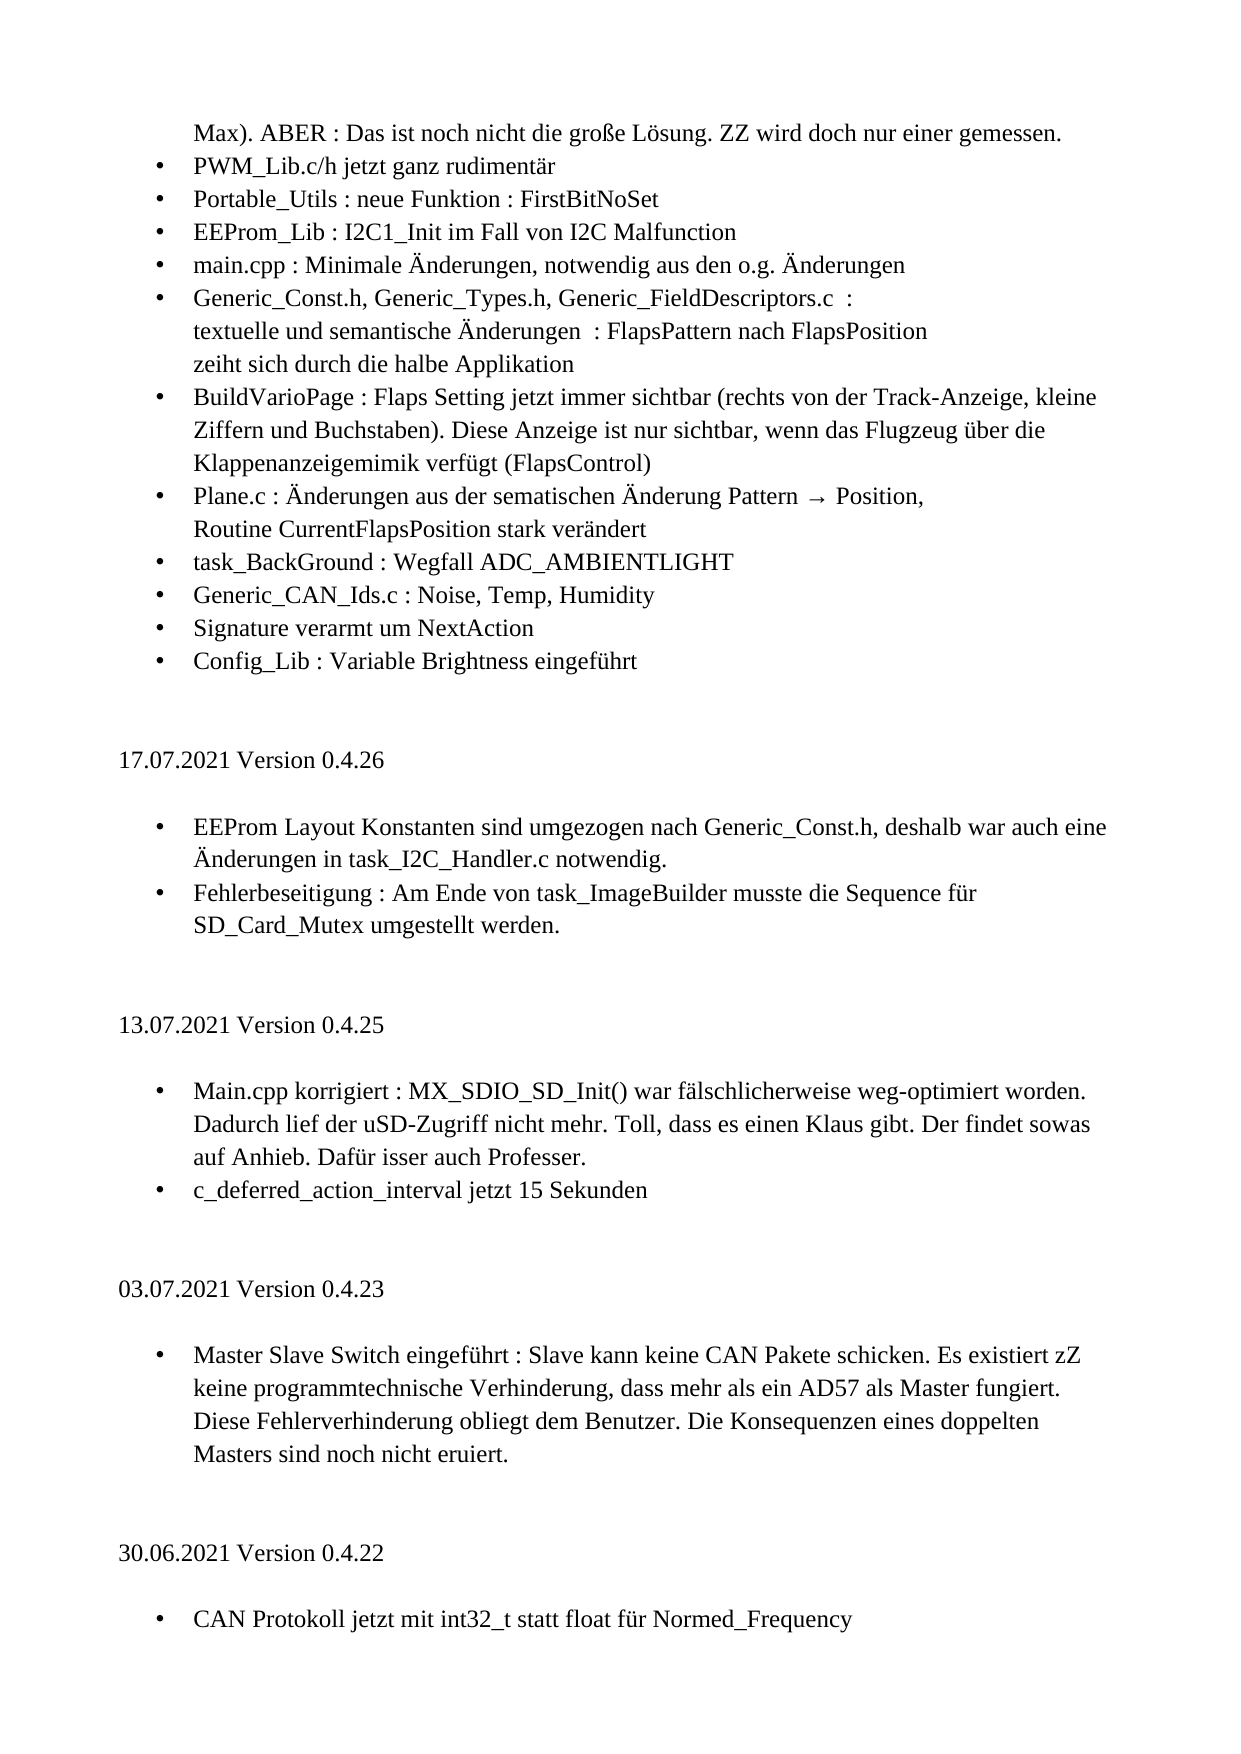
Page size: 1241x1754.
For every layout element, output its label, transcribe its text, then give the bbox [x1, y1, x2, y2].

list EEProm_Lib : I2C1_Init im Fall von I2C Malfunction [156, 217, 1122, 246]
list PWM_Lib.c/h jetzt ganz rudimentär [156, 151, 1122, 180]
list Config_Lib : Variable Brightness eingeführt [156, 646, 1122, 675]
list Generic_CAN_Ids.c : Noise, Temp, Humidity [156, 580, 1122, 609]
list c_deferred_action_interval jetzt 15 Sekunden [156, 1175, 1122, 1269]
list Portable_Utils : neue Funktion : FirstBitNoSet [156, 184, 1122, 213]
text 30.06.2021 Version 0.4.22 [118, 1538, 1122, 1567]
list Master Slave Switch eingeführt : Slave kann keine CAN Pakete schicken. Es existiert zZ keine programmtechnische Verhinderung, dass mehr als ein AD57 als Master fungiert. Diese Fehlerverhinderung obliegt dem Benutzer. Die Konsequenzen eines doppelten Masters sind noch nicht eruiert. [156, 1340, 1122, 1468]
text 13.07.2021 Version 0.4.25 [118, 1010, 1122, 1038]
list task_BackGround : Wegfall ADC_AMBIENTLIGHT [156, 547, 1122, 576]
list Signature verarmt um NextAction [156, 613, 1122, 642]
list EEProm Layout Konstanten sind umgezogen nach Generic_Const.h, deshalb war auch eine Änderungen in task_I2C_Handler.c notwendig. [156, 812, 1122, 873]
list Plane.c : Änderungen aus der sematischen Änderung Pattern → Position, Routine CurrentFlapsPosition stark verändert [156, 481, 1122, 543]
list Generic_Const.h, Generic_Types.h, Generic_FieldDescriptors.c : textuelle und semantische Änderungen : FlapsPattern nach FlapsPosition zeiht sich durch die halbe Applikation [156, 283, 1122, 378]
text 03.07.2021 Version 0.4.23 [118, 1274, 1122, 1303]
list Max). ABER : Das ist noch nicht die große Lösung. ZZ wird doch nur einer gemessen. [156, 118, 1122, 147]
list main.cpp : Minimale Änderungen, notwendig aus den o.g. Änderungen [156, 250, 1122, 279]
list BuildVarioPage : Flaps Setting jetzt immer sichtbar (rechts von der Track-Anzeige, kleine Ziffern und Buchstaben). Diese Anzeige ist nur sichtbar, wenn das Flugzeug über die Klappenanzeigemimik verfügt (FlapsControl) [156, 382, 1122, 477]
text 17.07.2021 Version 0.4.26 [118, 712, 1122, 774]
list Fehlerbeseitigung : Am Ende von task_ImageBuilder musste die Sequence für SD_Card_Mutex umgestellt werden. [156, 878, 1122, 972]
list Main.cpp korrigiert : MX_SDIO_SD_Init() war fälschlicherweise weg-optimiert worden. Dadurch lief der uSD-Zugriff nicht mehr. Toll, dass es einen Klaus gibt. Der findet sowas auf Anhieb. Dafür isser auch Professer. [156, 1076, 1122, 1171]
list CAN Protokoll jetzt mit int32_t statt float für Normed_Frequency [156, 1604, 1122, 1633]
